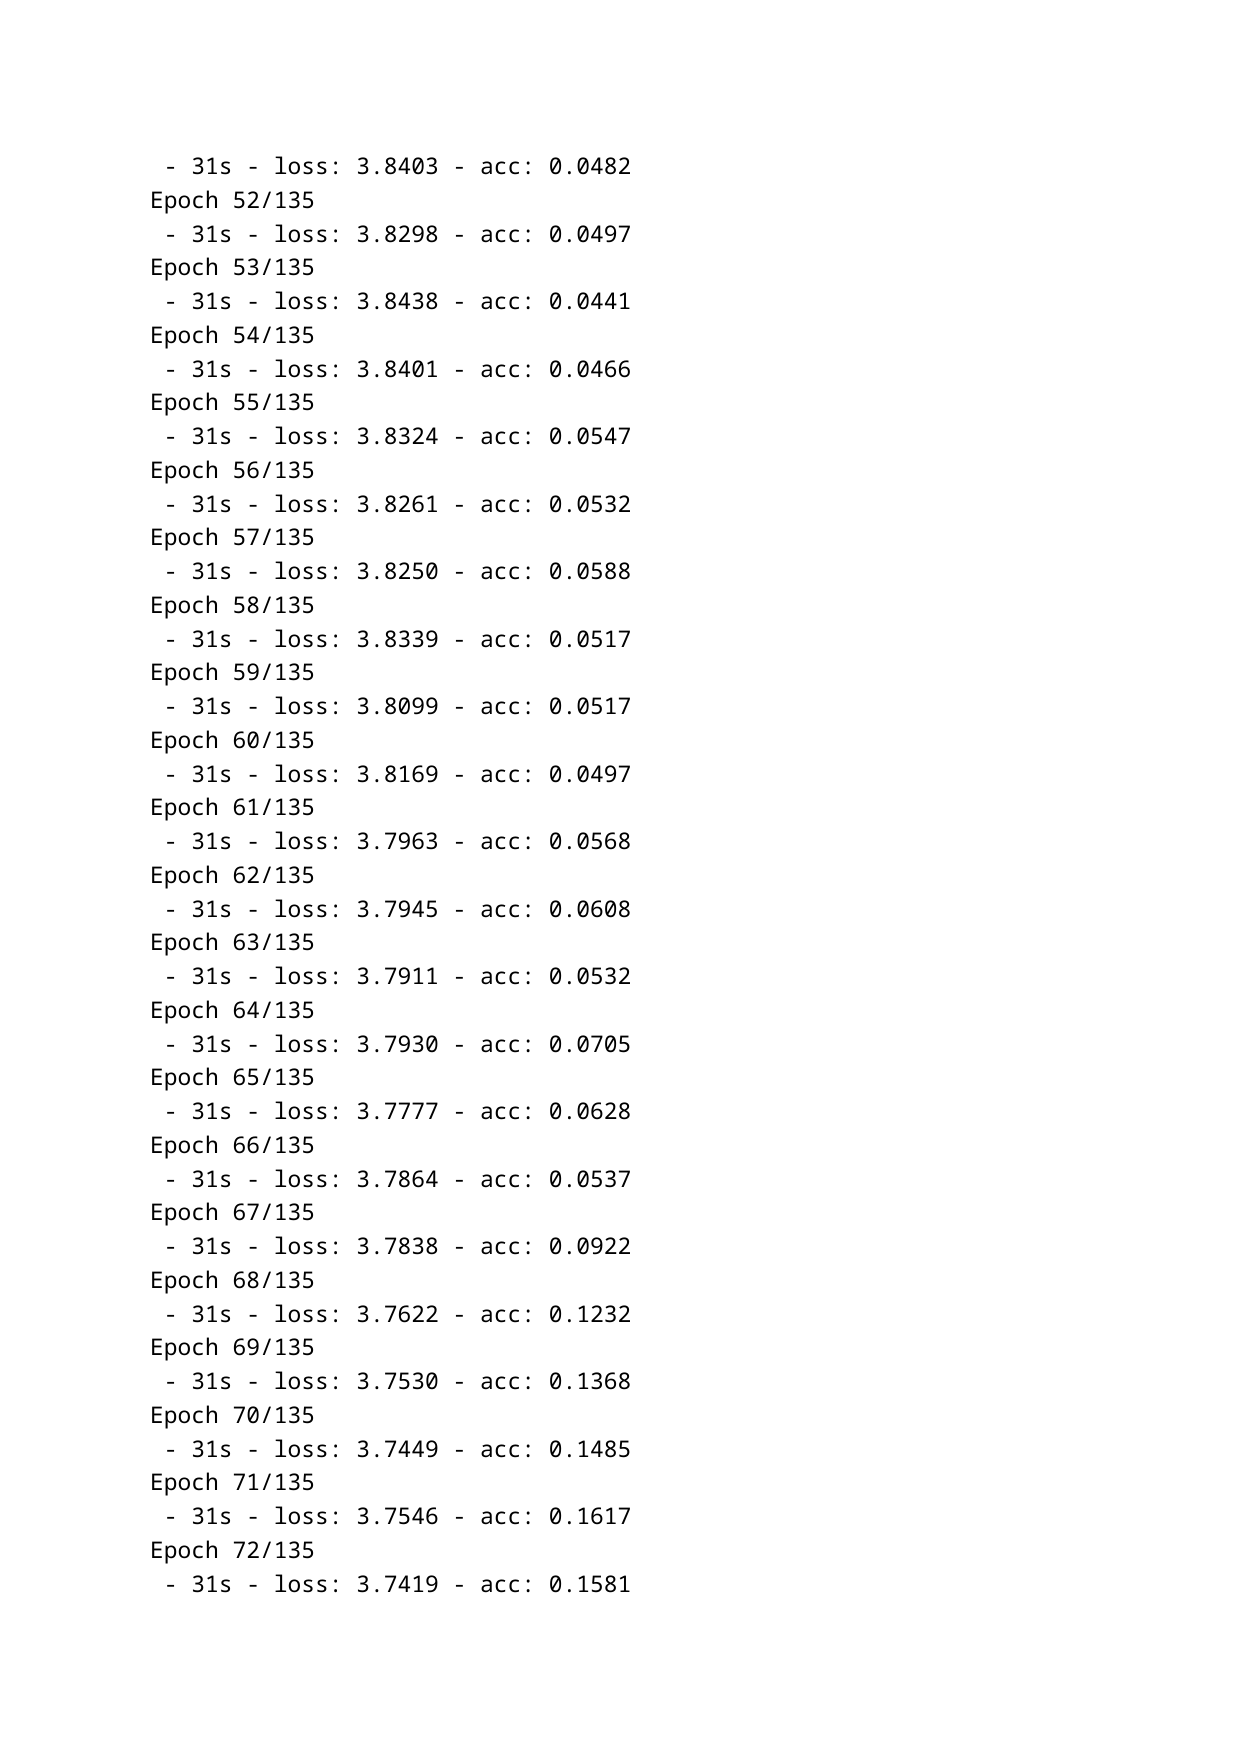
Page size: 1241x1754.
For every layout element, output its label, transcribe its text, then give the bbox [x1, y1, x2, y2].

text - 31s - loss: 3.8403 - acc: 0.0482 Epoch 52/135 - 31s - loss: 3.8298 - acc: 0.0497 Epoch 53/135 - 31s - loss: 3.8438 - acc: 0.0441 Epoch 54/135 - 31s - loss: 3.8401 - acc: 0.0466 Epoch 55/135 - 31s - loss: 3.8324 - acc: 0.0547 Epoch 56/135 - 31s - loss: 3.8261 - acc: 0.0532 Epoch 57/135 - 31s - loss: 3.8250 - acc: 0.0588 Epoch 58/135 - 31s - loss: 3.8339 - acc: 0.0517 Epoch 59/135 - 31s - loss: 3.8099 - acc: 0.0517 Epoch 60/135 - 31s - loss: 3.8169 - acc: 0.0497 Epoch 61/135 - 31s - loss: 3.7963 - acc: 0.0568 Epoch 62/135 - 31s - loss: 3.7945 - acc: 0.0608 Epoch 63/135 - 31s - loss: 3.7911 - acc: 0.0532 Epoch 64/135 - 31s - loss: 3.7930 - acc: 0.0705 Epoch 65/135 - 31s - loss: 3.7777 - acc: 0.0628 Epoch 66/135 - 31s - loss: 3.7864 - acc: 0.0537 Epoch 67/135 - 31s - loss: 3.7838 - acc: 0.0922 Epoch 68/135 - 31s - loss: 3.7622 - acc: 0.1232 Epoch 69/135 - 31s - loss: 3.7530 - acc: 0.1368 Epoch 70/135 - 31s - loss: 3.7449 - acc: 0.1485 Epoch 71/135 - 31s - loss: 3.7546 - acc: 0.1617 Epoch 72/135 - 31s - loss: 3.7419 - acc: 0.1581 [150, 150, 1090, 1599]
